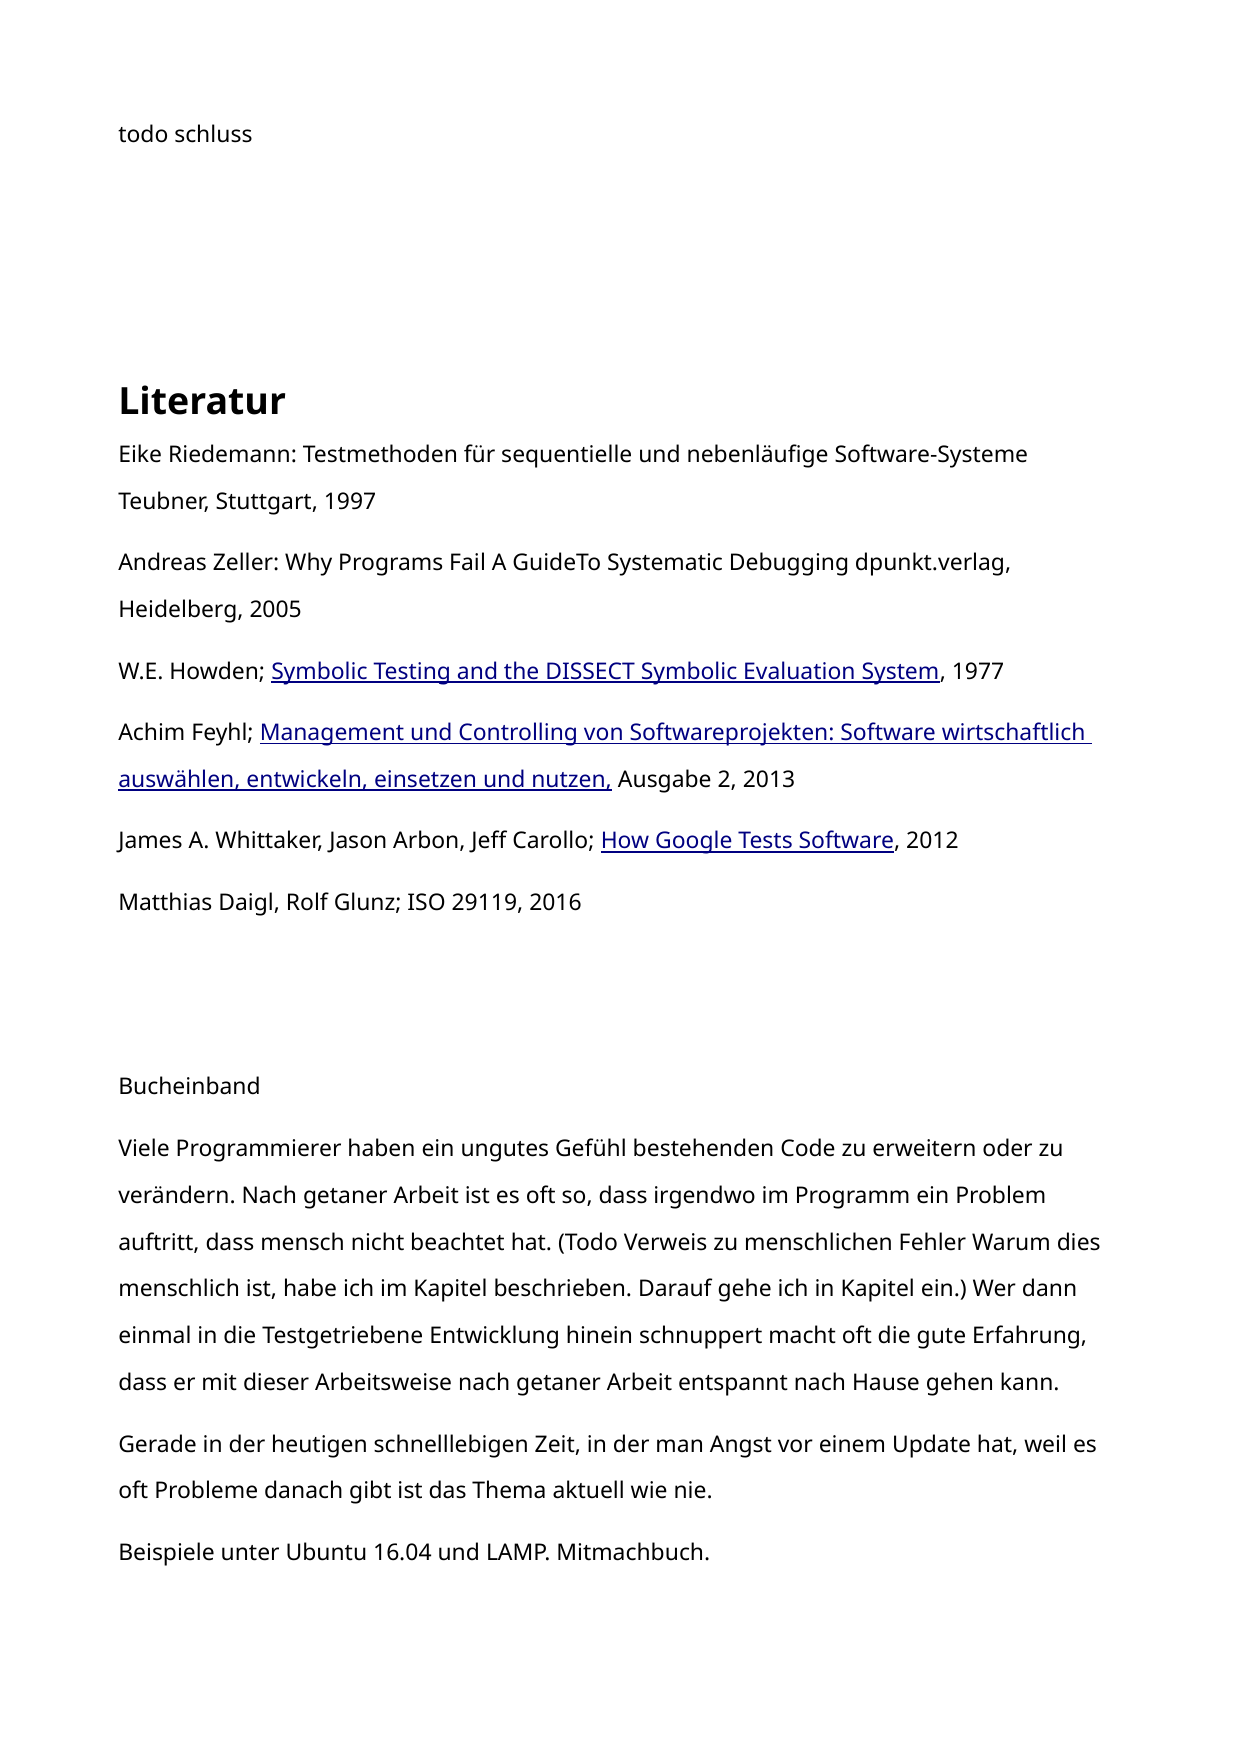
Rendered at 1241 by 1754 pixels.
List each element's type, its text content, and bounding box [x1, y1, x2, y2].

text Gerade in der heutigen schnelllebigen Zeit, in der man Angst vor einem Update hat, weil es oft Probleme danach gibt ist das Thema aktuell wie nie. [118, 1427, 1122, 1506]
text Achim Feyhl; Management und Controlling von Softwareprojekten: Software wirtschaftlich auswählen, entwickeln, einsetzen und nutzen, Ausgabe 2, 2013 [118, 716, 1122, 794]
text Beispiele unter Ubuntu 16.04 und LAMP. Mitmachbuch. [118, 1536, 1122, 1567]
text Matthias Daigl, Rolf Glunz; ISO 29119, 2016 [118, 886, 1122, 917]
text W.E. Howden; Symbolic Testing and the DISSECT Symbolic Evaluation System, 1977 [118, 654, 1122, 686]
text Viele Programmierer haben ein ungutes Gefühl bestehenden Code zu erweitern oder zu verändern. Nach getaner Arbeit ist es oft so, dass irgendwo im Programm ein Problem auftritt, dass mensch nicht beachtet hat. (Todo Verweis zu menschlichen Fehler Warum dies menschlich ist, habe ich im Kapitel beschrieben. Darauf gehe ich in Kapitel ein.) Wer dann einmal in die Testgetriebene Entwicklung hinein schnuppert macht oft die gute Erfahrung, dass er mit dieser Arbeitsweise nach getaner Arbeit entspannt nach Hause gehen kann. [118, 1132, 1122, 1397]
text todo schluss [118, 118, 1122, 149]
text Andreas Zeller: Why Programs Fail A GuideTo Systematic Debugging dpunkt.verlag, Heidelberg, 2005 [118, 546, 1122, 624]
text Bucheinband [118, 1070, 1122, 1101]
text James A. Whittaker, Jason Arbon, Jeff Carollo; How Google Tests Software, 2012 [118, 824, 1122, 856]
text Eike Riedemann: Testmethoden für sequentielle und nebenläufige Software-Systeme Teubner, Stuttgart, 1997 [118, 438, 1122, 516]
subtitle Literatur [118, 374, 1122, 425]
